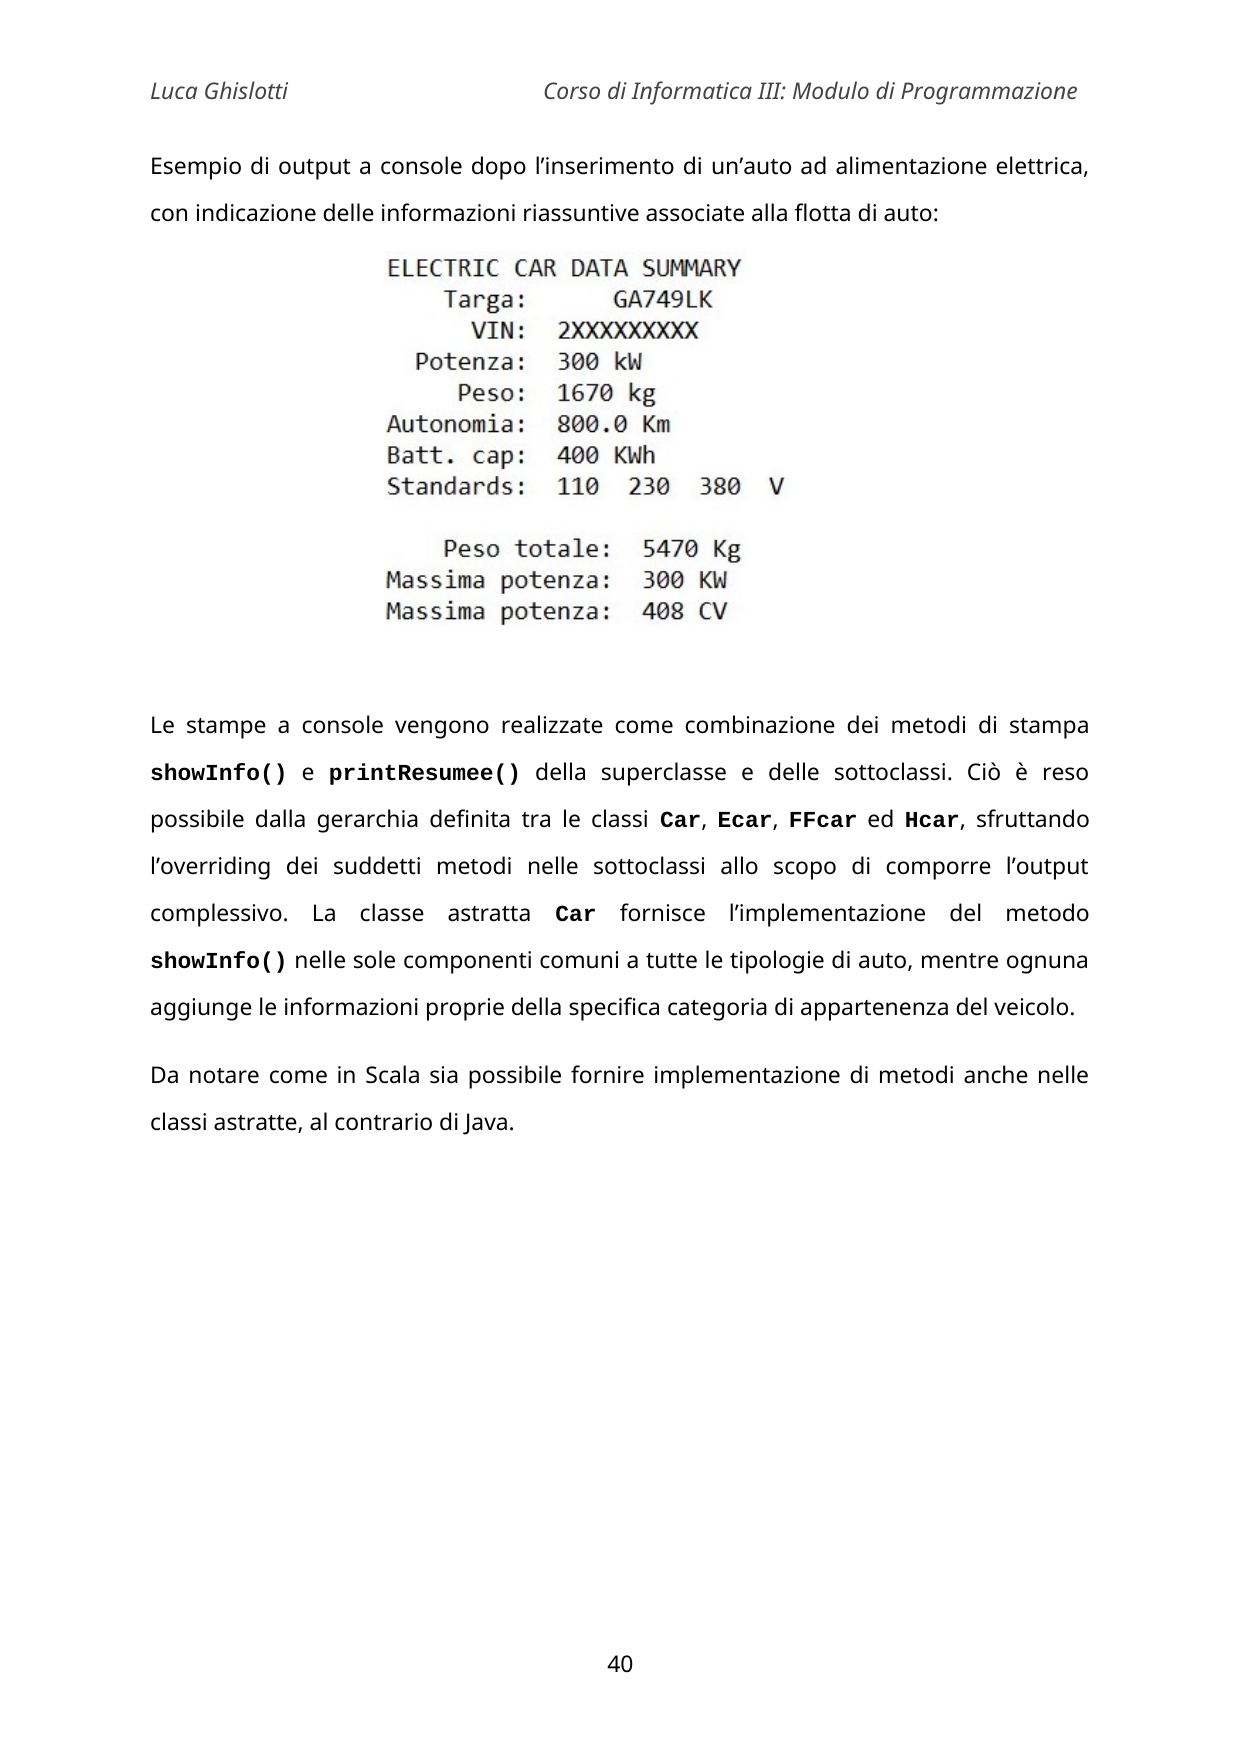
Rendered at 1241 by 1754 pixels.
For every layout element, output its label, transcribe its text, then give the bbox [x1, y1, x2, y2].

text Esempio di output a console dopo l’inserimento di un’auto ad alimentazione elettrica, con indicazione delle informazioni riassuntive associate alla flotta di auto: [150, 150, 1090, 228]
text Da notare come in Scala sia possibile fornire implementazione di metodi anche nelle classi astratte, al contrario di Java. [150, 1059, 1090, 1137]
picture [384, 251, 798, 628]
text Le stampe a console vengono realizzate come combinazione dei metodi di stampa showInfo() e printResumee() della superclasse e delle sottoclassi. Ciò è reso possibile dalla gerarchia definita tra le classi Car, Ecar, FFcar ed Hcar, sfruttando l’overriding dei suddetti metodi nelle sottoclassi allo scopo di comporre l’output complessivo. La classe astratta Car fornisce l’implementazione del metodo showInfo() nelle sole componenti comuni a tutte le tipologie di auto, mentre ognuna aggiunge le informazioni proprie della specifica categoria di appartenenza del veicolo. [150, 709, 1090, 1022]
